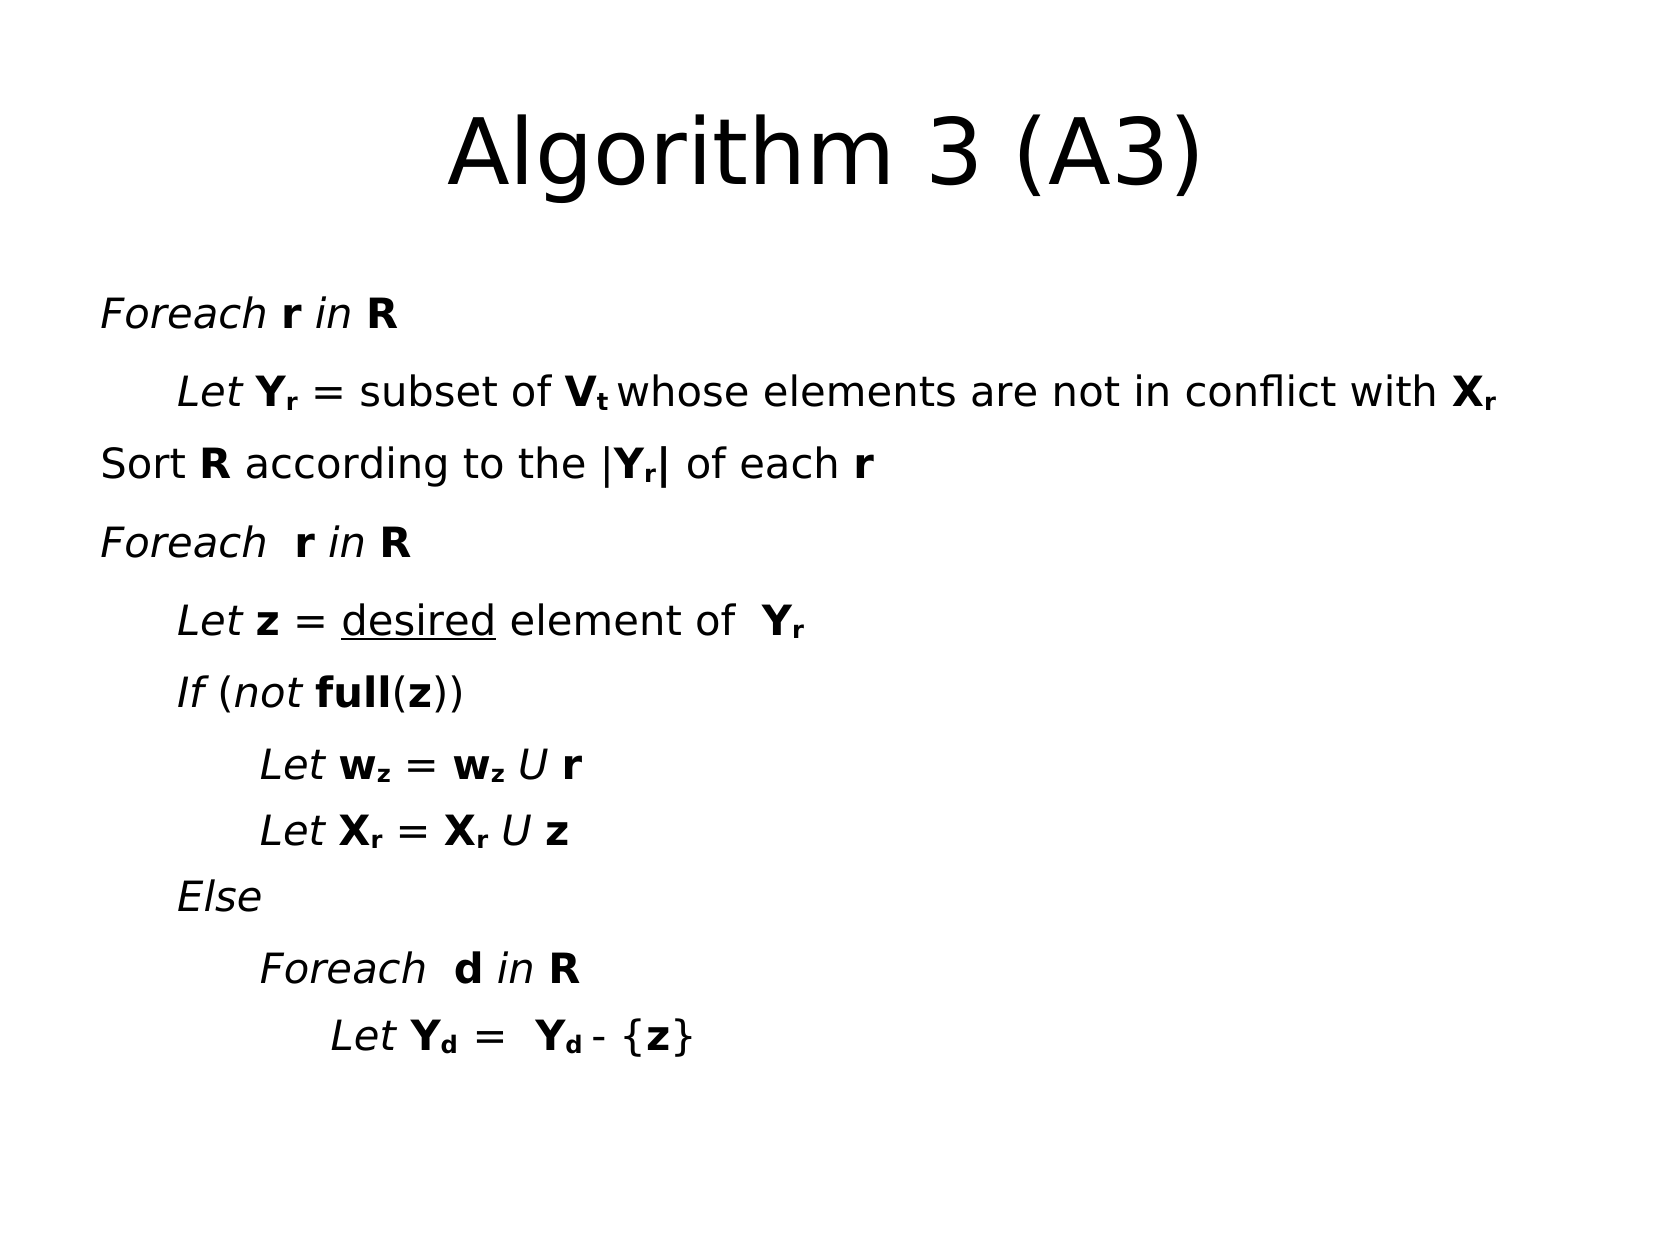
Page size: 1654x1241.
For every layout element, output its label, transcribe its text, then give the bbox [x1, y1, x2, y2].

title Algorithm 3 (A3) [82, 49, 1571, 257]
list Foreach r in R Let Yr = subset of Vt whose elements are not in conflict with Xr Sort R according to the |Yr| of each r Foreach r in R Let z = desired element of Yr If (not full(z)) Let wz = wz U r Let Xr = Xr U z Else Foreach d in R Let Yd = Yd - {z} [82, 290, 1571, 1140]
